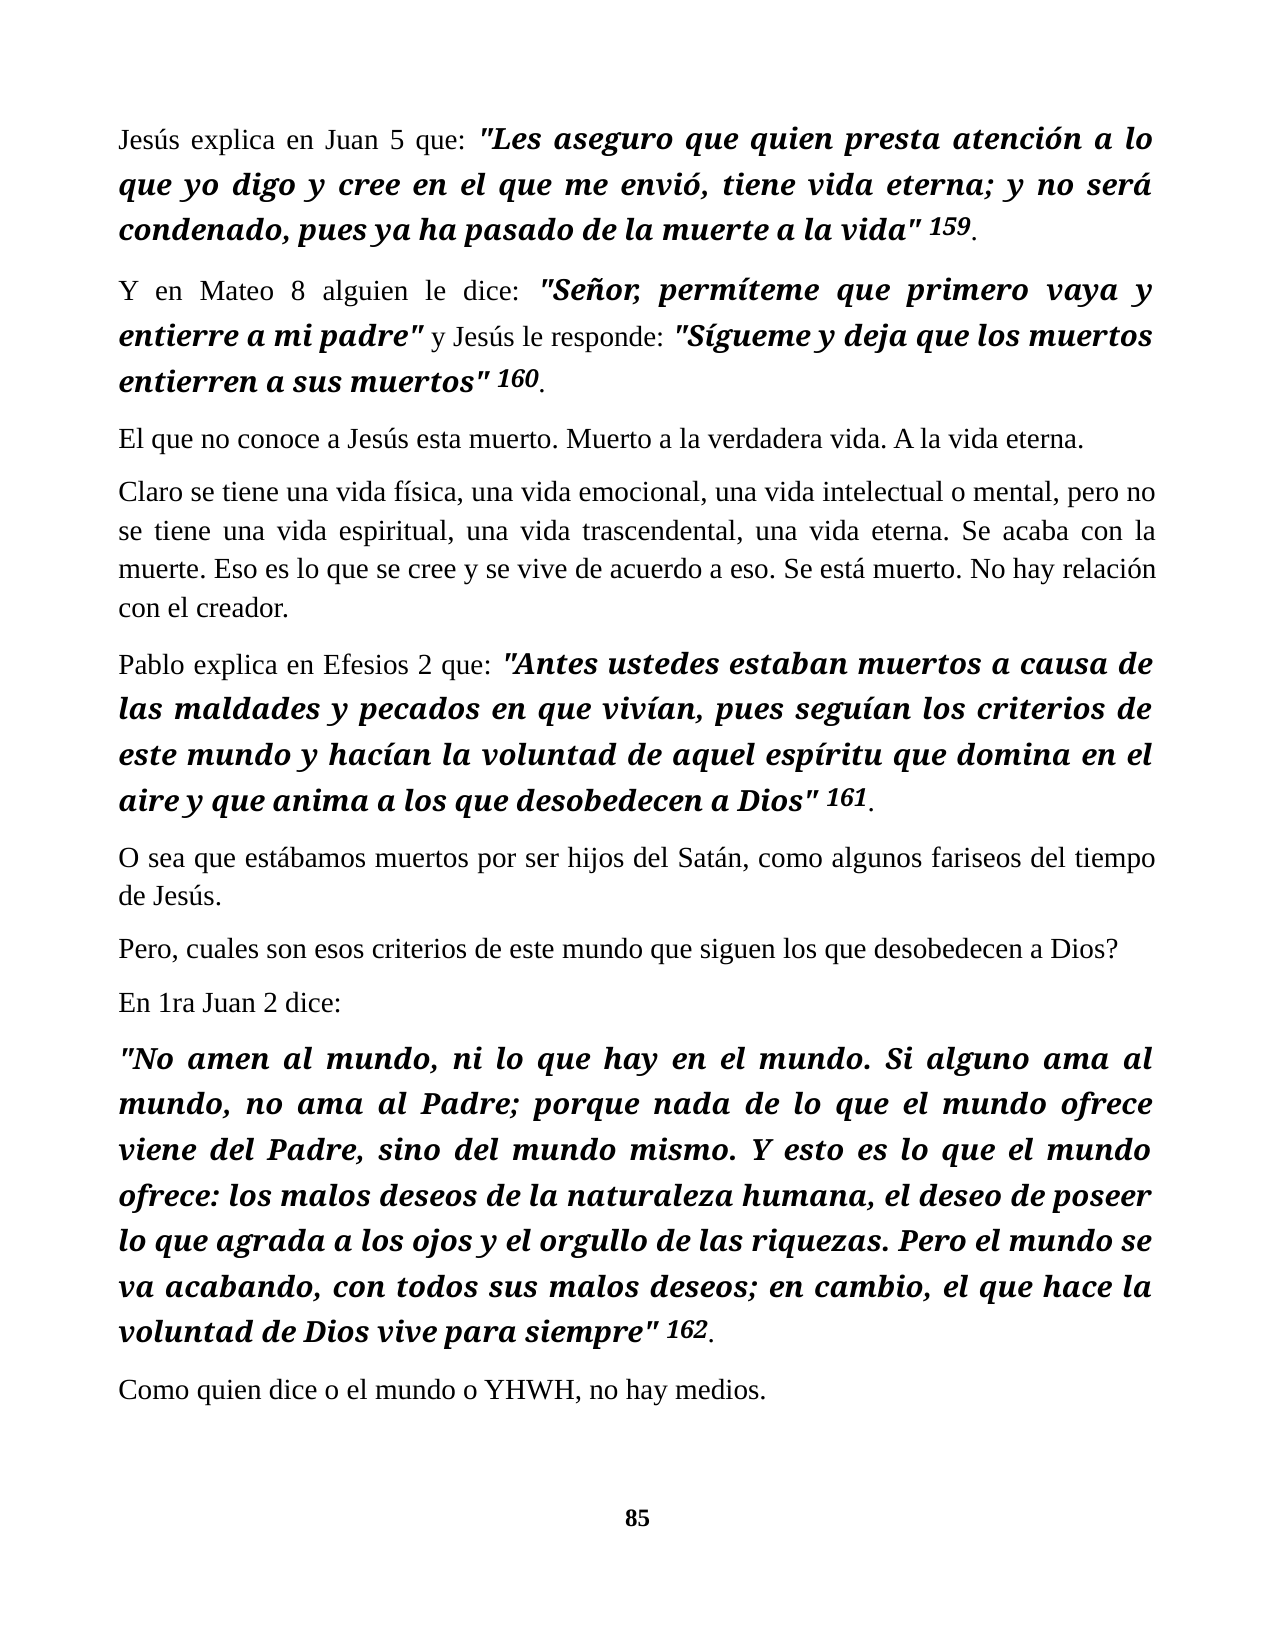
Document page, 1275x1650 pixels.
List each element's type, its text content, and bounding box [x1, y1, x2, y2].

text "No amen al mundo, ni lo que hay en el mundo. Si alguno ama al mundo, no ama al Padre; porque nada de lo que el mundo ofrece viene del Padre, sino del mundo mismo. Y esto es lo que el mundo ofrece: los malos deseos de la naturaleza humana, el deseo de poseer lo que agrada a los ojos y el orgullo de las riquezas. Pero el mundo se va acabando, con todos sus malos deseos; en cambio, el que hace la voluntad de Dios vive para siempre" . [118, 1038, 1157, 1351]
text En 1ra Juan 2 dice: [118, 985, 1157, 1018]
text Jesús explica en Juan 5 que: "Les aseguro que quien presta atención a lo que yo digo y cree en el que me envió, tiene vida eterna; y no será condenado, pues ya ha pasado de la muerte a la vida" . [118, 118, 1157, 249]
text Como quien dice o el mundo o YHWH, no hay medios. [118, 1372, 1157, 1405]
text Y en Mateo 8 alguien le dice: "Señor, permíteme que primero vaya y entierre a mi padre" y Jesús le responde: "Sígueme y deja que los muertos entierren a sus muertos" . [118, 269, 1157, 401]
text Claro se tiene una vida física, una vida emocional, una vida intelectual o mental, pero no se tiene una vida espiritual, una vida trascendental, una vida eterna. Se acaba con la muerte. Eso es lo que se cree y se vive de acuerdo a eso. Se está muerto. No hay relación con el creador. [118, 474, 1157, 623]
text Pablo explica en Efesios 2 que: "Antes ustedes estaban muertos a causa de las maldades y pecados en que vivían, pues seguían los criterios de este mundo y hacían la voluntad de aquel espíritu que domina en el aire y que anima a los que desobedecen a Dios" . [118, 643, 1157, 819]
text El que no conoce a Jesús esta muerto. Muerto a la verdadera vida. A la vida eterna. [118, 421, 1157, 454]
text O sea que estábamos muertos por ser hijos del Satán, como algunos fariseos del tiempo de Jesús. [118, 840, 1157, 912]
text Pero, cuales son esos criterios de este mundo que siguen los que desobedecen a Dios? [118, 932, 1157, 965]
